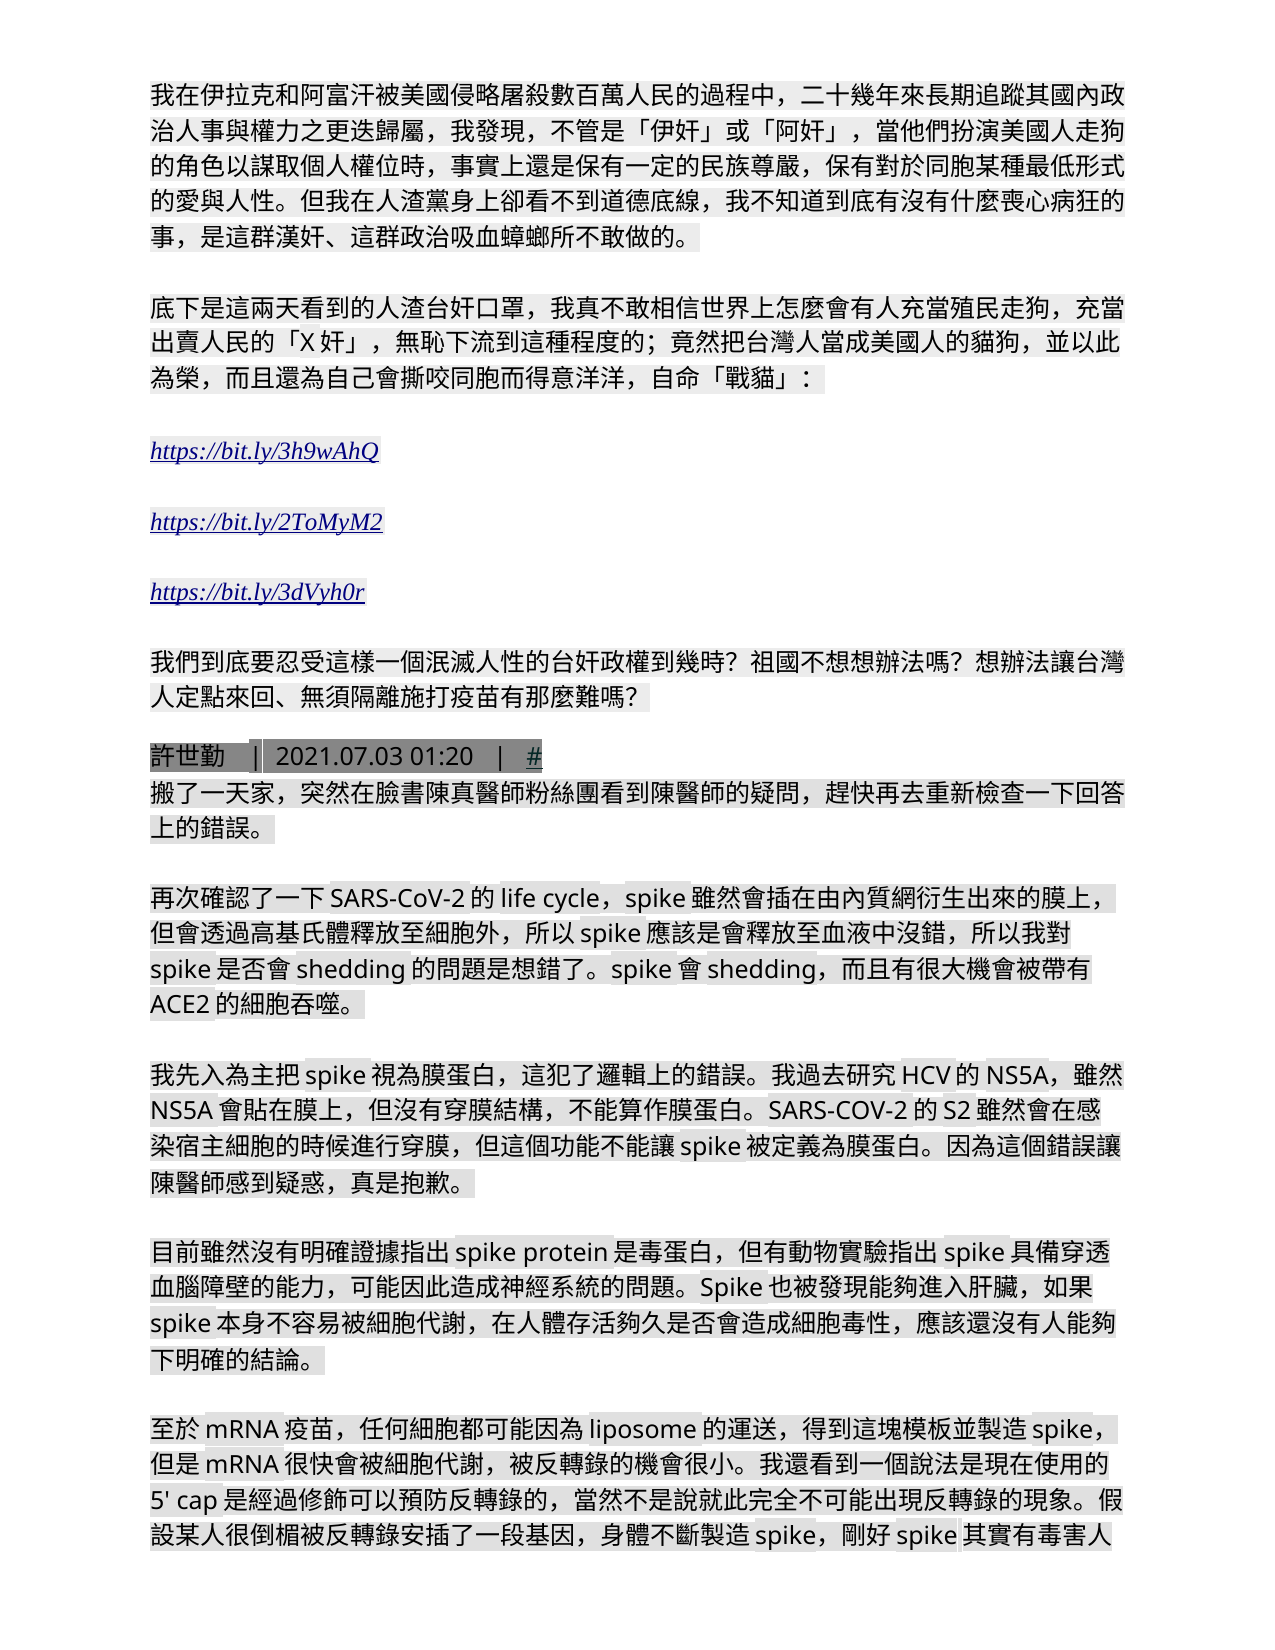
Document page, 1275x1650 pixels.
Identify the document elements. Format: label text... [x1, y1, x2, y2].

text 我在伊拉克和阿富汗被美國侵略屠殺數百萬人民的過程中，二十幾年來長期追蹤其國內政治人事與權力之更迭歸屬，我發現，不管是「伊奸」或「阿奸」，當他們扮演美國人走狗的角色以謀取個人權位時，事實上還是保有一定的民族尊嚴，保有對於同胞某種最低形式的愛與人性。但我在人渣黨身上卻看不到道德底線，我不知道到底有沒有什麼喪心病狂的事，是這群漢奸、這群政治吸血蟑螂所不敢做的。 底下是這兩天看到的人渣台奸口罩，我真不敢相信世界上怎麼會有人充當殖民走狗，充當出賣人民的「X奸」，無恥下流到這種程度的；竟然把台灣人當成美國人的貓狗，並以此為榮，而且還為自己會撕咬同胞而得意洋洋，自命「戰貓」： https://bit.ly/3h9wAhQ https://bit.ly/2ToMyM2 https://bit.ly/3dVyh0r 我們到底要忍受這樣一個泯滅人性的台奸政權到幾時？祖國不想想辦法嗎？想辦法讓台灣人定點來回、無須隔離施打疫苗有那麼難嗎？ [150, 75, 1125, 712]
text 許世勤 | 2021.07.03 01:20 | # [150, 737, 1125, 773]
text 搬了一天家，突然在臉書陳真醫師粉絲團看到陳醫師的疑問，趕快再去重新檢查一下回答上的錯誤。 再次確認了一下SARS-CoV-2的life cycle，spike雖然會插在由內質網衍生出來的膜上，但會透過高基氏體釋放至細胞外，所以spike應該是會釋放至血液中沒錯，所以我對spike是否會shedding的問題是想錯了。spike會shedding，而且有很大機會被帶有ACE2的細胞吞噬。 我先入為主把spike視為膜蛋白，這犯了邏輯上的錯誤。我過去研究HCV的NS5A，雖然NS5A會貼在膜上，但沒有穿膜結構，不能算作膜蛋白。SARS-COV-2的S2雖然會在感染宿主細胞的時候進行穿膜，但這個功能不能讓spike被定義為膜蛋白。因為這個錯誤讓陳醫師感到疑惑，真是抱歉。 目前雖然沒有明確證據指出spike protein是毒蛋白，但有動物實驗指出spike具備穿透血腦障壁的能力，可能因此造成神經系統的問題。Spike也被發現能夠進入肝臟，如果spike本身不容易被細胞代謝，在人體存活夠久是否會造成細胞毒性，應該還沒有人能夠下明確的結論。 至於mRNA疫苗，任何細胞都可能因為liposome的運送，得到這塊模板並製造spike，但是mRNA很快會被細胞代謝，被反轉錄的機會很小。我還看到一個說法是現在使用的5' cap是經過修飾可以預防反轉錄的，當然不是說就此完全不可能出現反轉錄的現象。假設某人很倒楣被反轉錄安插了一段基因，身體不斷製造spike，剛好spike其實有毒害人 [150, 773, 1125, 1552]
